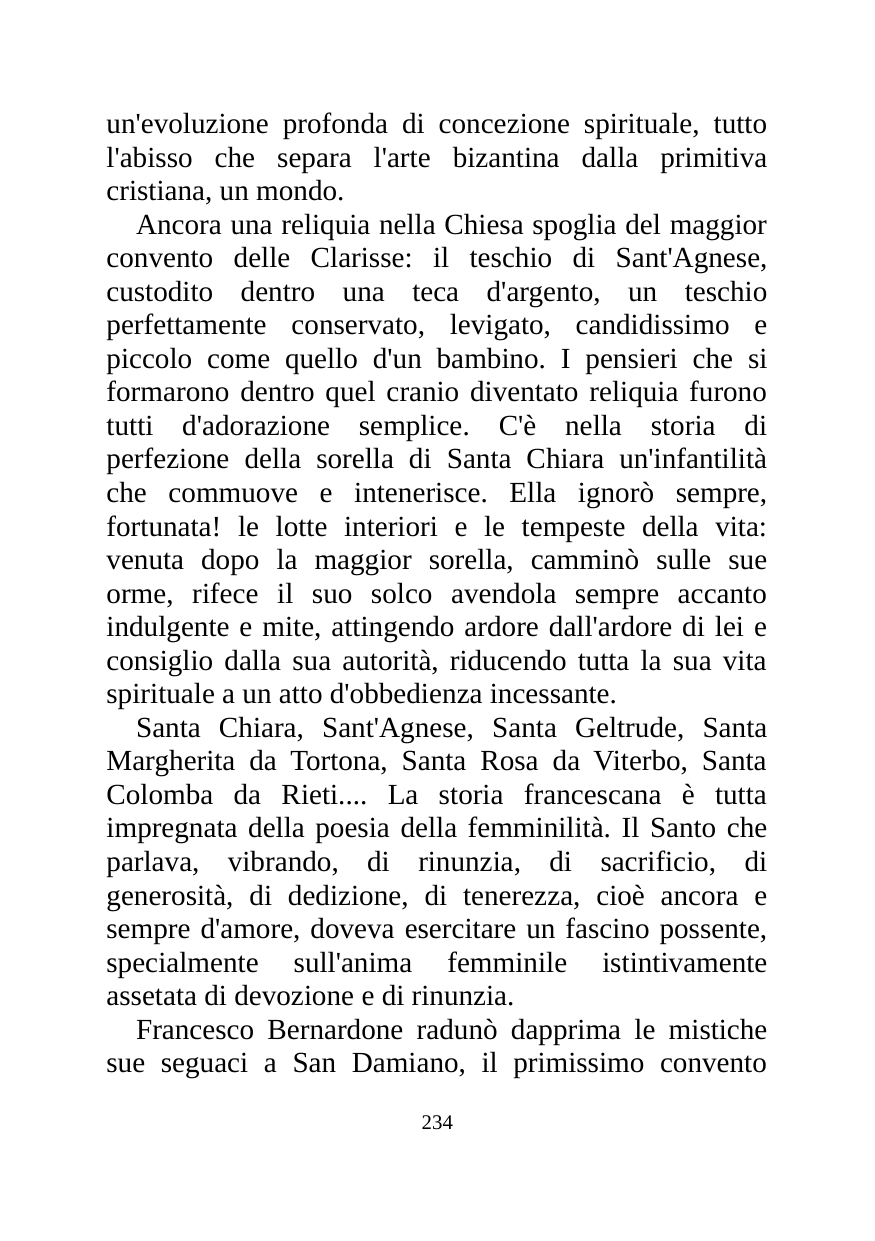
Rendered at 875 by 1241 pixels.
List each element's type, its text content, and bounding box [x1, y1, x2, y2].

text un'evoluzione profonda di concezione spirituale, tutto l'abisso che separa l'arte bizantina dalla primitiva cristiana, un mondo. [106, 106, 768, 207]
text Santa Chiara, Sant'Agnese, Santa Geltrude, Santa Margherita da Tortona, Santa Rosa da Viterbo, Santa Colomba da Rieti.... La storia francescana è tutta impregnata della poesia della femminilità. Il Santo che parlava, vibrando, di rinunzia, di sacrificio, di generosità, di dedizione, di tenerezza, cioè ancora e sempre d'amore, doveva esercitare un fascino possente, specialmente sull'anima femminile istintivamente assetata di devozione e di rinunzia. [106, 710, 768, 1012]
text Francesco Bernardone radunò dapprima le mistiche sue seguaci a San Damiano, il primissimo convento [106, 1012, 768, 1079]
text Ancora una reliquia nella Chiesa spoglia del maggior convento delle Clarisse: il teschio di Sant'Agnese, custodito dentro una teca d'argento, un teschio perfettamente conservato, levigato, candidissimo e piccolo come quello d'un bambino. I pensieri che si formarono dentro quel cranio diventato reliquia furono tutti d'adorazione semplice. C'è nella storia di perfezione della sorella di Santa Chiara un'infantilità che commuove e intenerisce. Ella ignorò sempre, fortunata! le lotte interiori e le tempeste della vita: venuta dopo la maggior sorella, camminò sulle sue orme, rifece il suo solco avendola sempre accanto indulgente e mite, attingendo ardore dall'ardore di lei e consiglio dalla sua autorità, riducendo tutta la sua vita spirituale a un atto d'obbedienza incessante. [106, 207, 768, 710]
